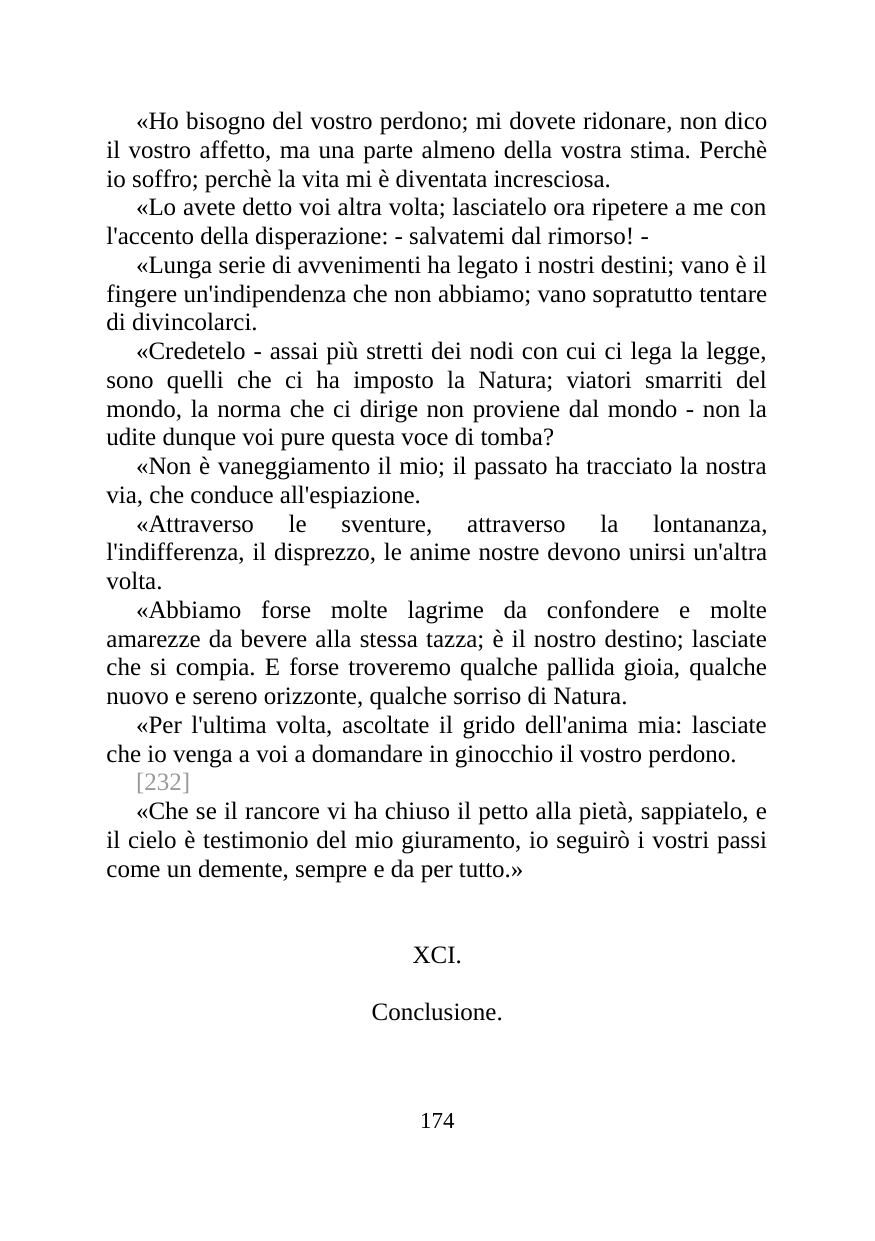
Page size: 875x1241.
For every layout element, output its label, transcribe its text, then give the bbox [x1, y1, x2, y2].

subtitle XCI. [106, 940, 768, 969]
text «Non è vaneggiamento il mio; il passato ha tracciato la nostra via, che conduce all'espiazione. [106, 451, 768, 509]
text «Abbiamo forse molte lagrime da confondere e molte amarezze da bevere alla stessa tazza; è il nostro destino; lasciate che si compia. E forse troveremo qualche pallida gioia, qualche nuovo e sereno orizzonte, qualche sorriso di Natura. [106, 595, 768, 710]
text «Lunga serie di avvenimenti ha legato i nostri destini; vano è il fingere un'indipendenza che non abbiamo; vano sopratutto tentare di divincolarci. [106, 250, 768, 336]
text «Che se il rancore vi ha chiuso il petto alla pietà, sappiatelo, e il cielo è testimonio del mio giuramento, io seguirò i vostri passi come un demente, sempre e da per tutto.» [106, 796, 768, 882]
text «Credetelo - assai più stretti dei nodi con cui ci lega la legge, sono quelli che ci ha imposto la Natura; viatori smarriti del mondo, la norma che ci dirige non proviene dal mondo - non la udite dunque voi pure questa voce di tomba? [106, 336, 768, 451]
text «Attraverso le sventure, attraverso la lontananza, l'indifferenza, il disprezzo, le anime nostre devono unirsi un'altra volta. [106, 509, 768, 595]
text [232] [106, 767, 768, 796]
text «Per l'ultima volta, ascoltate il grido dell'anima mia: lasciate che io venga a voi a domandare in ginocchio il vostro perdono. [106, 710, 768, 767]
text «Lo avete detto voi altra volta; lasciatelo ora ripetere a me con l'accento della disperazione: - salvatemi dal rimorso! - [106, 192, 768, 250]
subtitle Conclusione. [106, 997, 768, 1026]
text «Ho bisogno del vostro perdono; mi dovete ridonare, non dico il vostro affetto, ma una parte almeno della vostra stima. Perchè io soffro; perchè la vita mi è diventata incresciosa. [106, 106, 768, 192]
